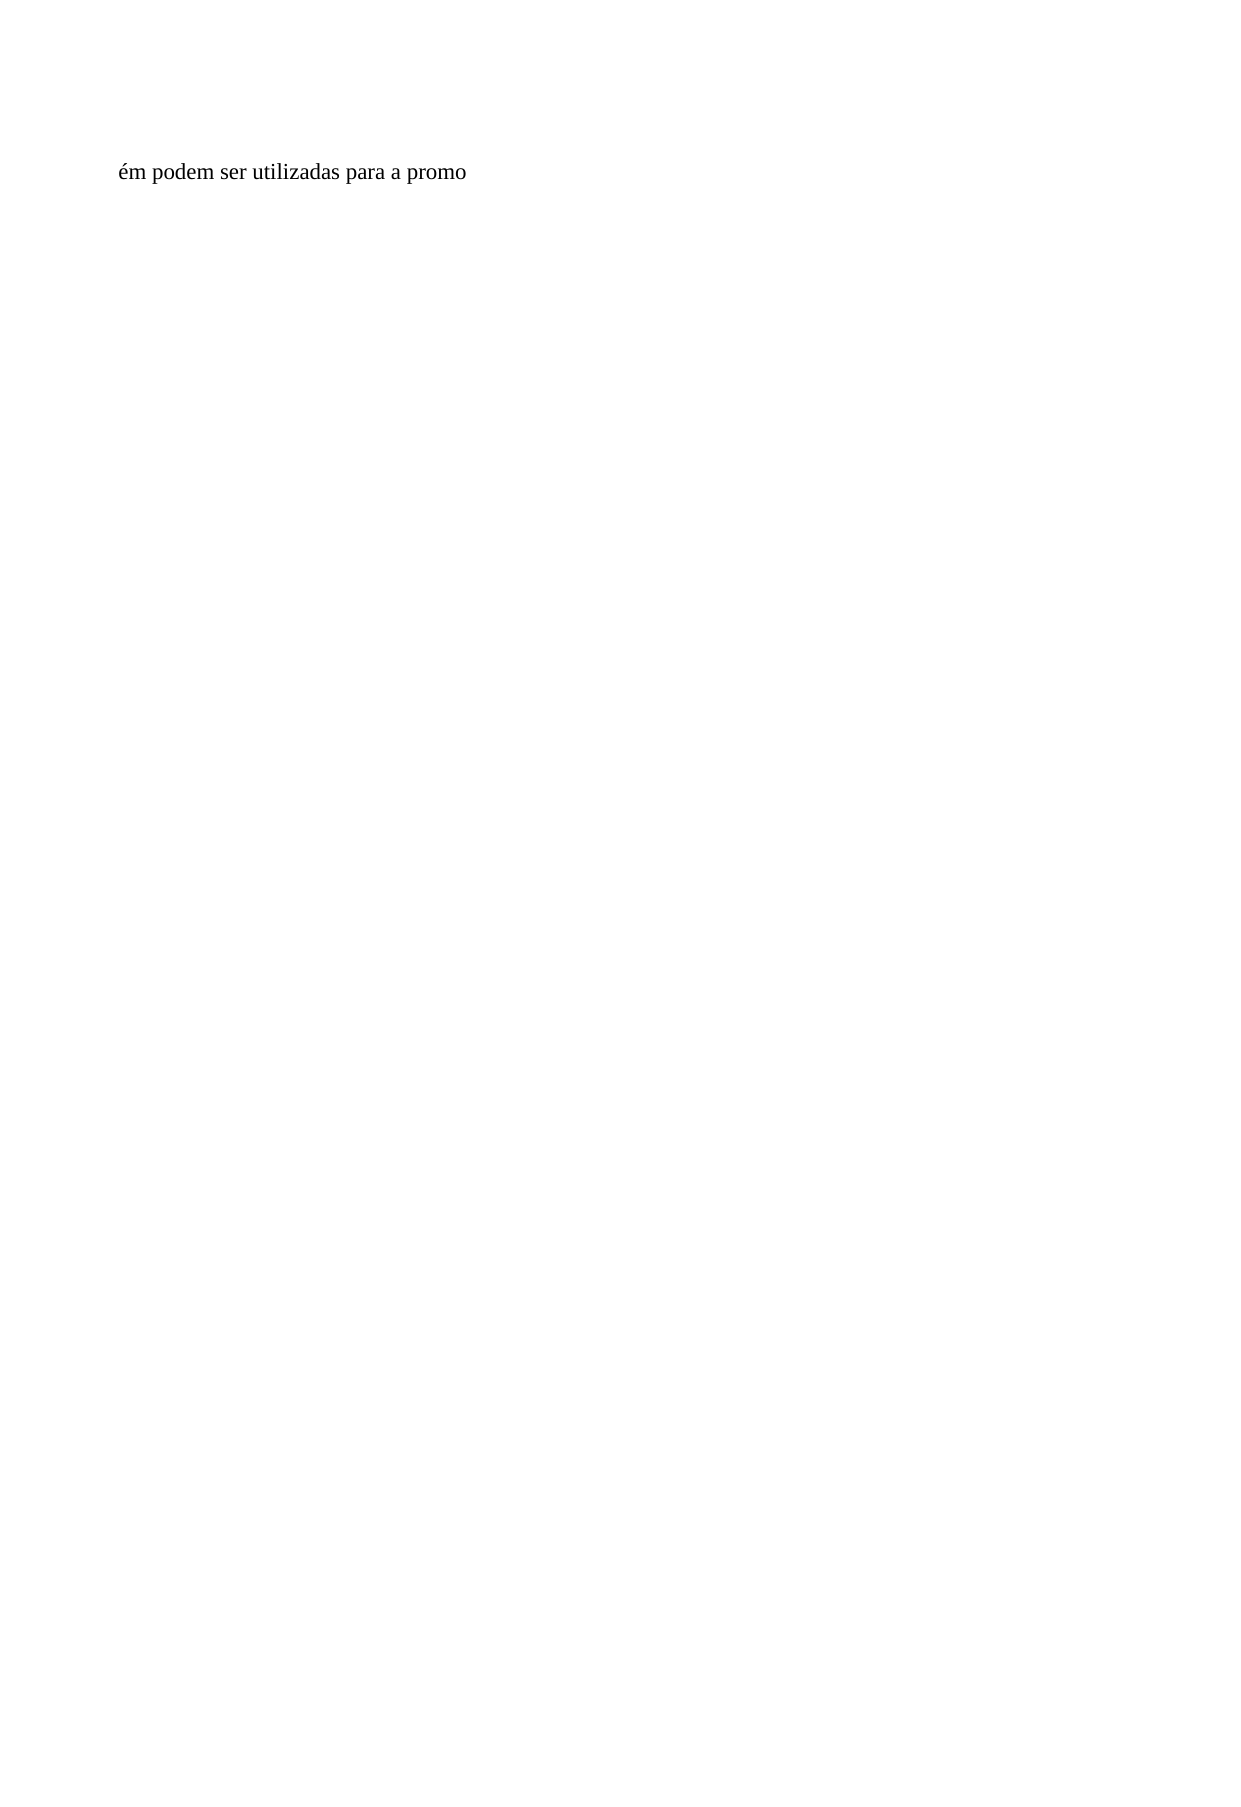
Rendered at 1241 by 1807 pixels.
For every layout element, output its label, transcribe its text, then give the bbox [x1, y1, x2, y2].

text ém podem ser utilizadas para a promo [118, 158, 1164, 184]
